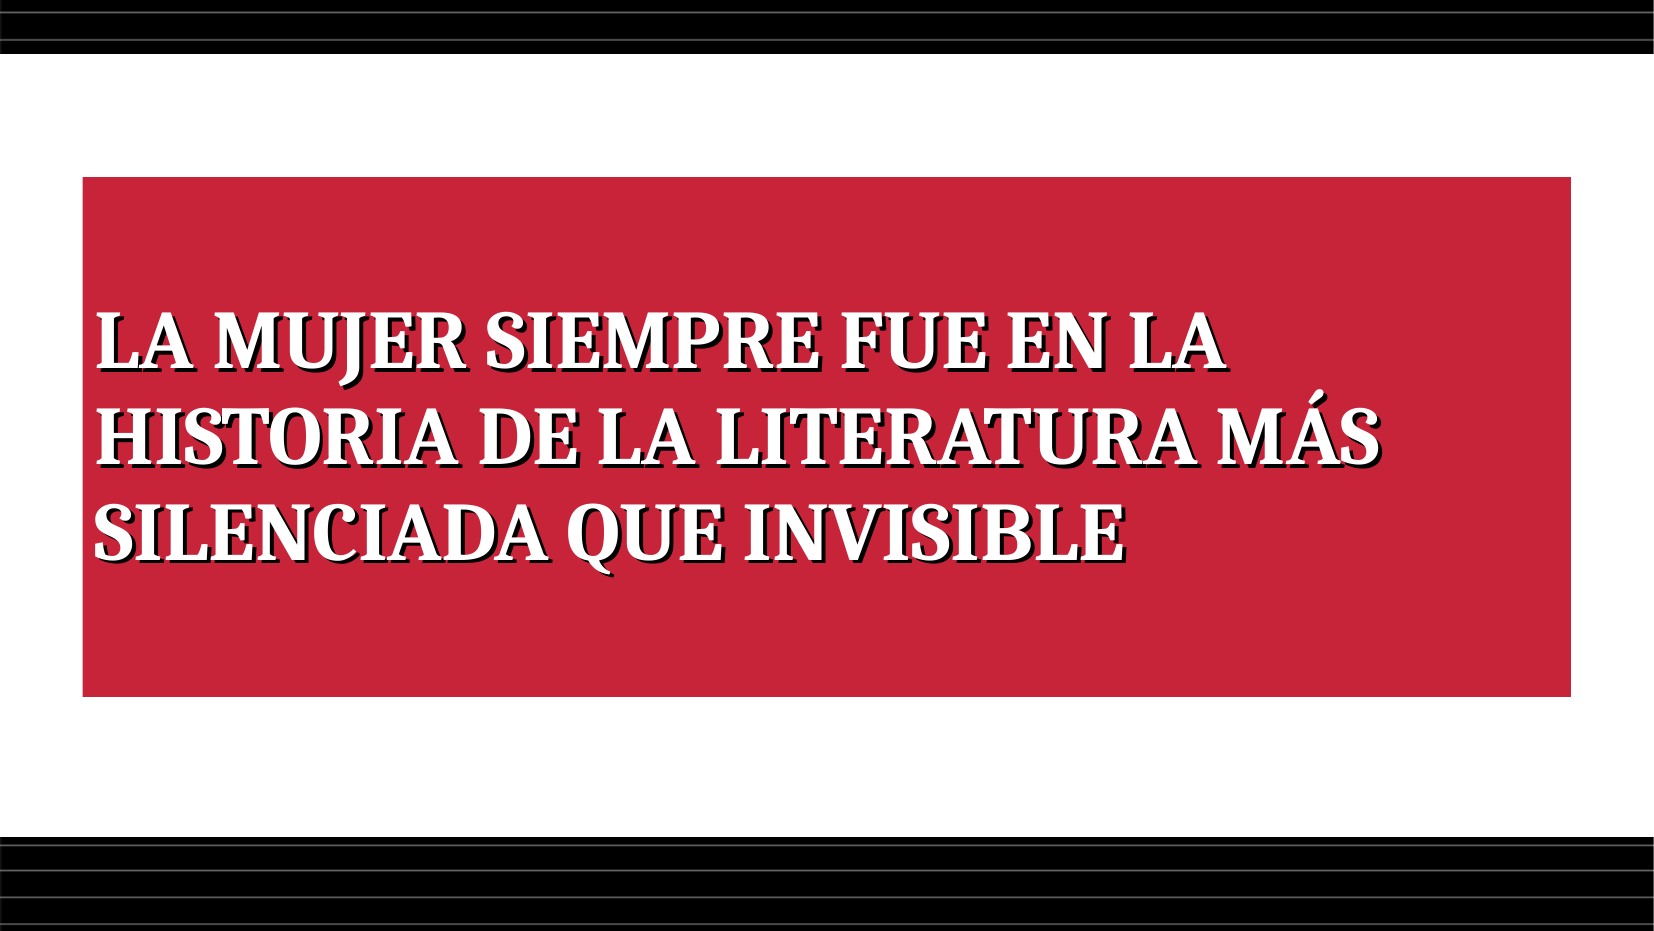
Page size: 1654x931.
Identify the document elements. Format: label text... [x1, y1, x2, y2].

picture [0, 837, 1654, 931]
title LA MUJER SIEMPRE FUE EN LA HISTORIA DE LA LITERATURA MÁS SILENCIADA QUE INVISIBLE [82, 177, 1571, 697]
picture [0, 0, 1654, 54]
